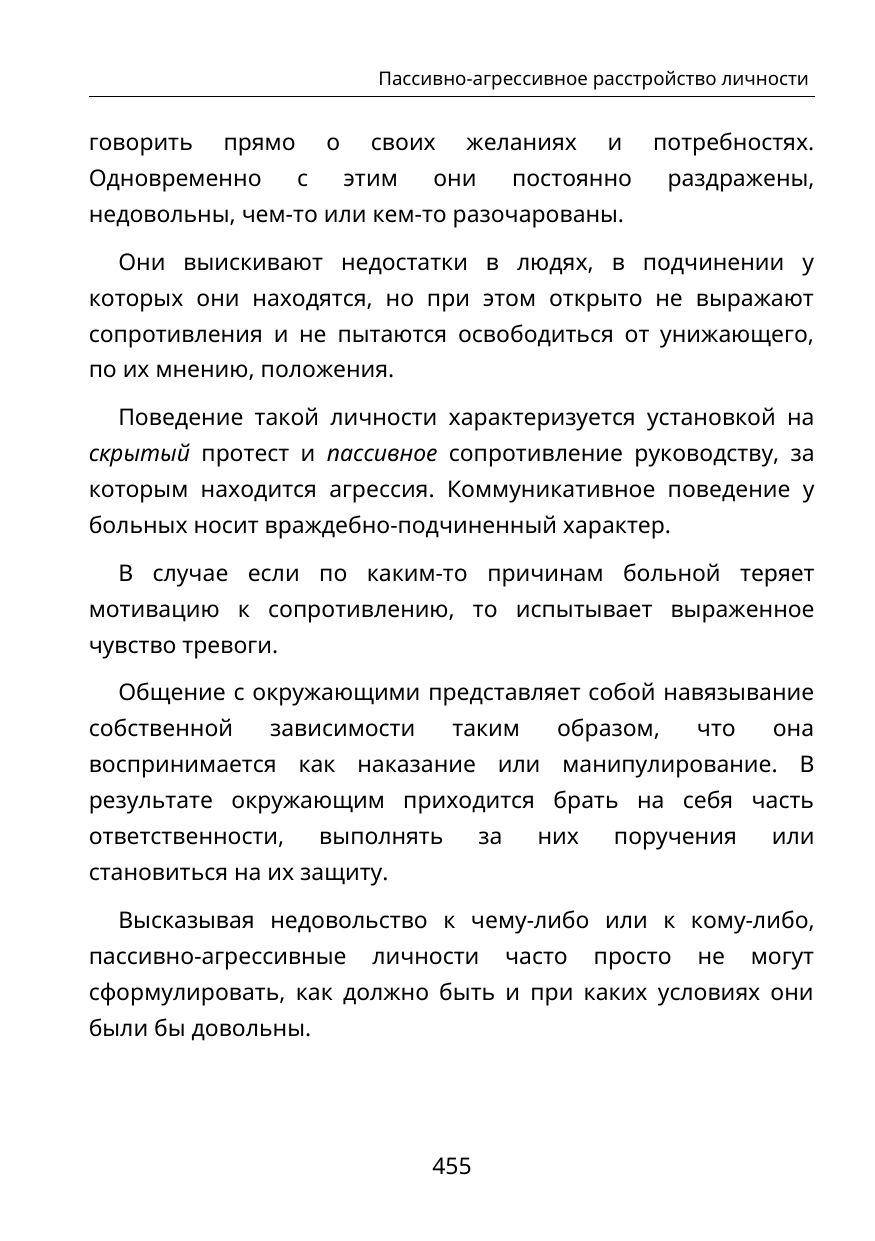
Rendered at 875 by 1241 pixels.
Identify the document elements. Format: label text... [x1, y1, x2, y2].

text говорить прямо о своих желаниях и потребностях. Одновременно с этим они постоянно раздражены, недовольны, чем-то или кем-то разочарованы. [88, 126, 815, 229]
text Они выискивают недостатки в людях, в подчинении у которых они находятся, но при этом открыто не выражают сопротивления и не пытаются освободиться от унижающего, по их мнению, положения. [88, 246, 815, 385]
text В случае если по каким-то причинам больной теряет мотивацию к сопротивлению, то испытывает выраженное чувство тревоги. [88, 557, 815, 660]
text Общение с окружающими представляет собой навязывание собственной зависимости таким образом, что она воспринимается как наказание или манипулирование. В результате окружающим приходится брать на себя часть ответственности, выполнять за них поручения или становиться на их защиту. [88, 676, 815, 887]
text Поведение такой личности характеризуется установкой на скрытый протест и пассивное сопротивление руководству, за которым находится агрессия. Коммуникативное поведение у больных носит враждебно-подчиненный характер. [88, 401, 815, 540]
text Высказывая недовольство к чему-либо или к кому-либо, пассивно-агрессивные личности часто просто не могут сформулировать, как должно быть и при каких условиях они были бы довольны. [88, 904, 815, 1043]
